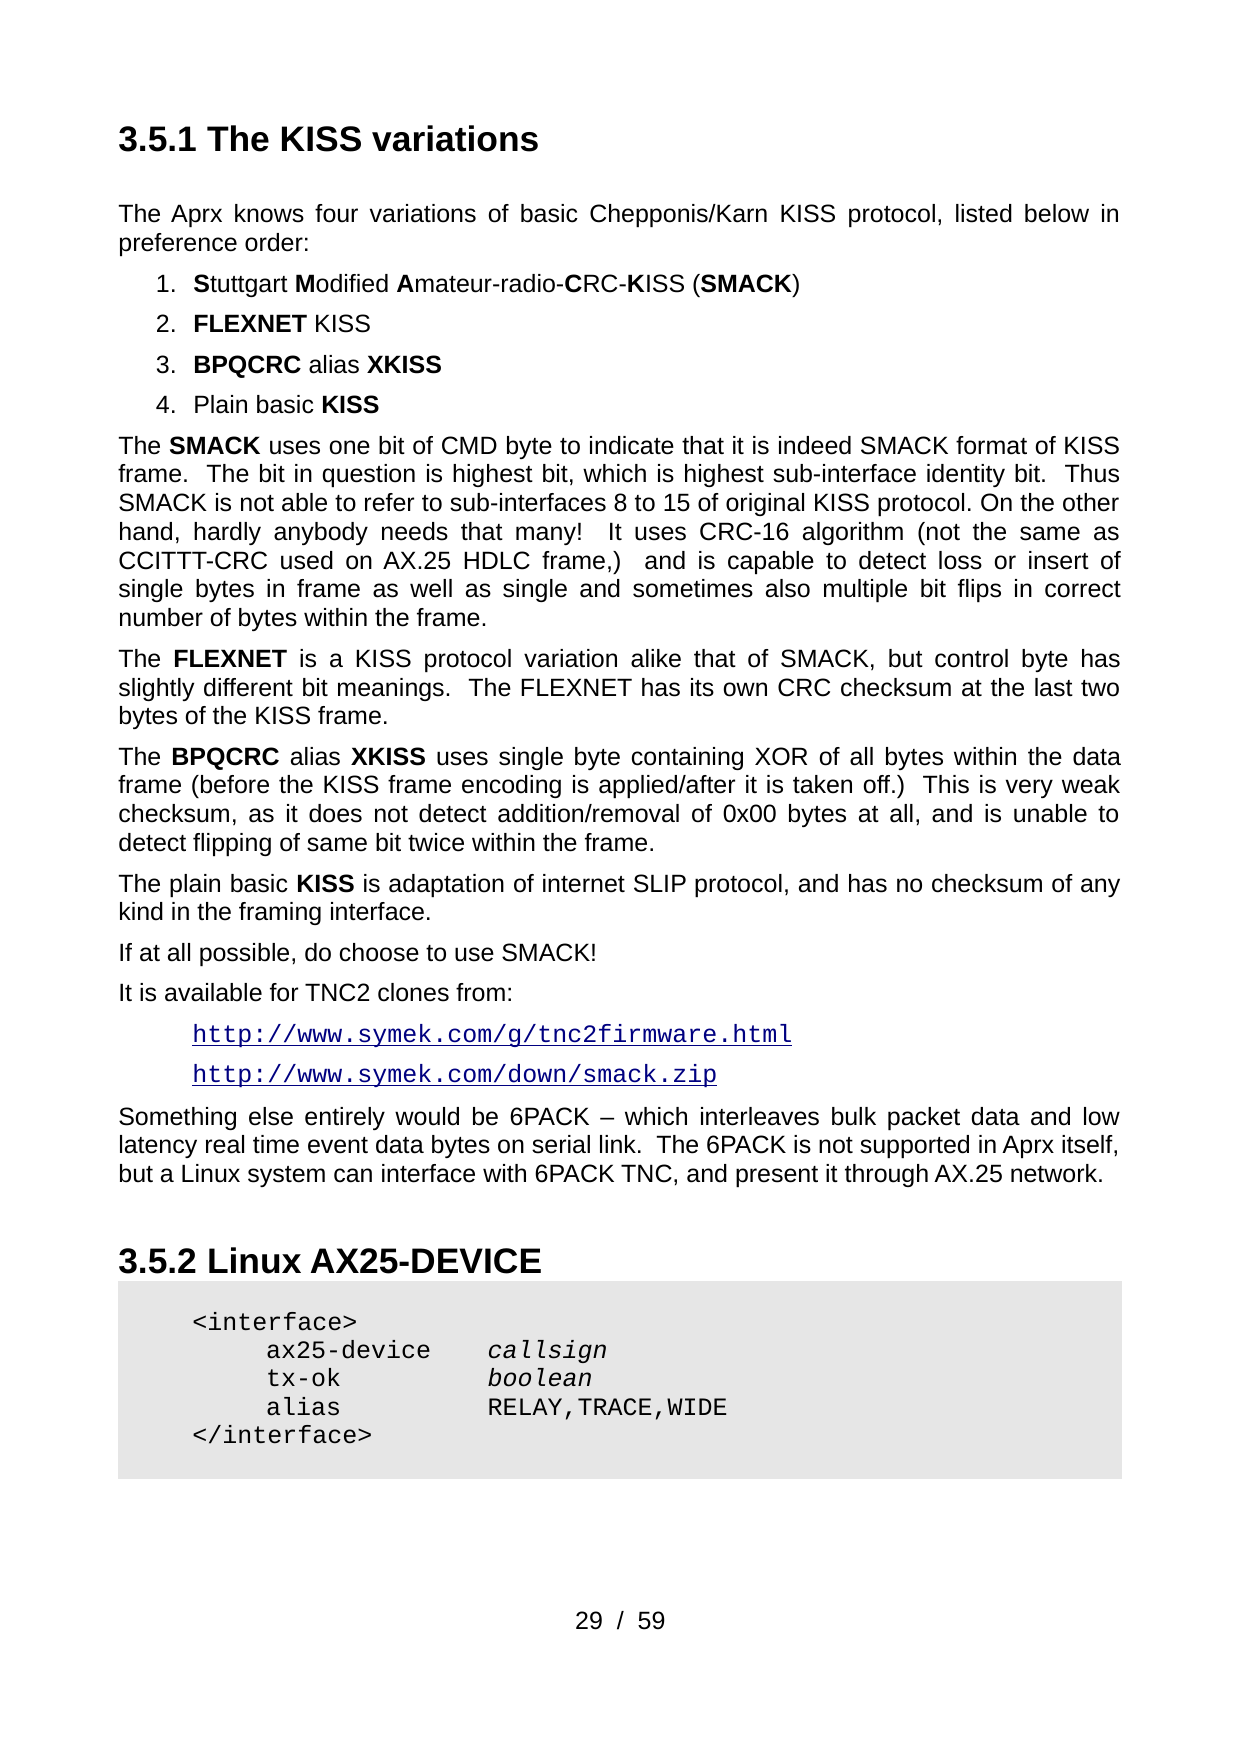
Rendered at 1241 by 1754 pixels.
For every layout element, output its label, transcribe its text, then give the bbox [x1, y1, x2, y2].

text alias RELAY,TRACE,WIDE [118, 1394, 1122, 1423]
text </interface> [118, 1423, 1122, 1451]
subtitle The KISS variations [118, 118, 1122, 159]
text The Aprx knows four variations of basic Chepponis/Karn KISS protocol, listed below in preference order: [118, 199, 1122, 257]
text The plain basic KISS is adaptation of internet SLIP protocol, and has no checksum of any kind in the framing interface. [118, 868, 1122, 926]
list FLEXNET KISS [156, 309, 1122, 338]
text The BPQCRC alias XKISS uses single byte containing XOR of all bytes within the data frame (before the KISS frame encoding is applied/after it is taken off.) This is very weak checksum, as it does not detect addition/removal of 0x00 bytes at all, and is unable to detect flipping of same bit twice within the frame. [118, 742, 1122, 857]
text The SMACK uses one bit of CMD byte to indicate that it is indeed SMACK format of KISS frame. The bit in question is highest bit, which is highest sub-interface identity bit. Thus SMACK is not able to refer to sub-interfaces 8 to 15 of original KISS protocol. On the other hand, hardly anybody needs that many! It uses CRC-16 algorithm (not the same as CCITTT-CRC used on AX.25 HDLC frame,) and is capable to detect loss or insert of single bytes in frame as well as single and sometimes also multiple bit flips in correct number of bytes within the frame. [118, 431, 1122, 632]
text It is available for TNC2 clones from: [118, 978, 1122, 1007]
text The FLEXNET is a KISS protocol variation alike that of SMACK, but control byte has slightly different bit meanings. The FLEXNET has its own CRC checksum at the last two bytes of the KISS frame. [118, 644, 1122, 730]
text ax25-device callsign [118, 1338, 1122, 1366]
text tx-ok boolean [118, 1366, 1122, 1394]
list Stuttgart Modified Amateur-radio-CRC-KISS (SMACK) [156, 269, 1122, 297]
list BPQCRC alias XKISS [156, 350, 1122, 378]
text http://www.symek.com/g/tnc2firmware.html [118, 1019, 1122, 1050]
text Something else entirely would be 6PACK – which interleaves bulk packet data and low latency real time event data bytes on serial link. The 6PACK is not supported in Aprx itself, but a Linux system can interface with 6PACK TNC, and present it through AX.25 network. [118, 1102, 1122, 1188]
text <interface> [118, 1309, 1122, 1338]
text If at all possible, do choose to use SMACK! [118, 938, 1122, 967]
list Plain basic KISS [156, 390, 1122, 419]
subtitle Linux AX25-DEVICE [118, 1240, 1122, 1281]
text http://www.symek.com/down/smack.zip [192, 1062, 1122, 1090]
